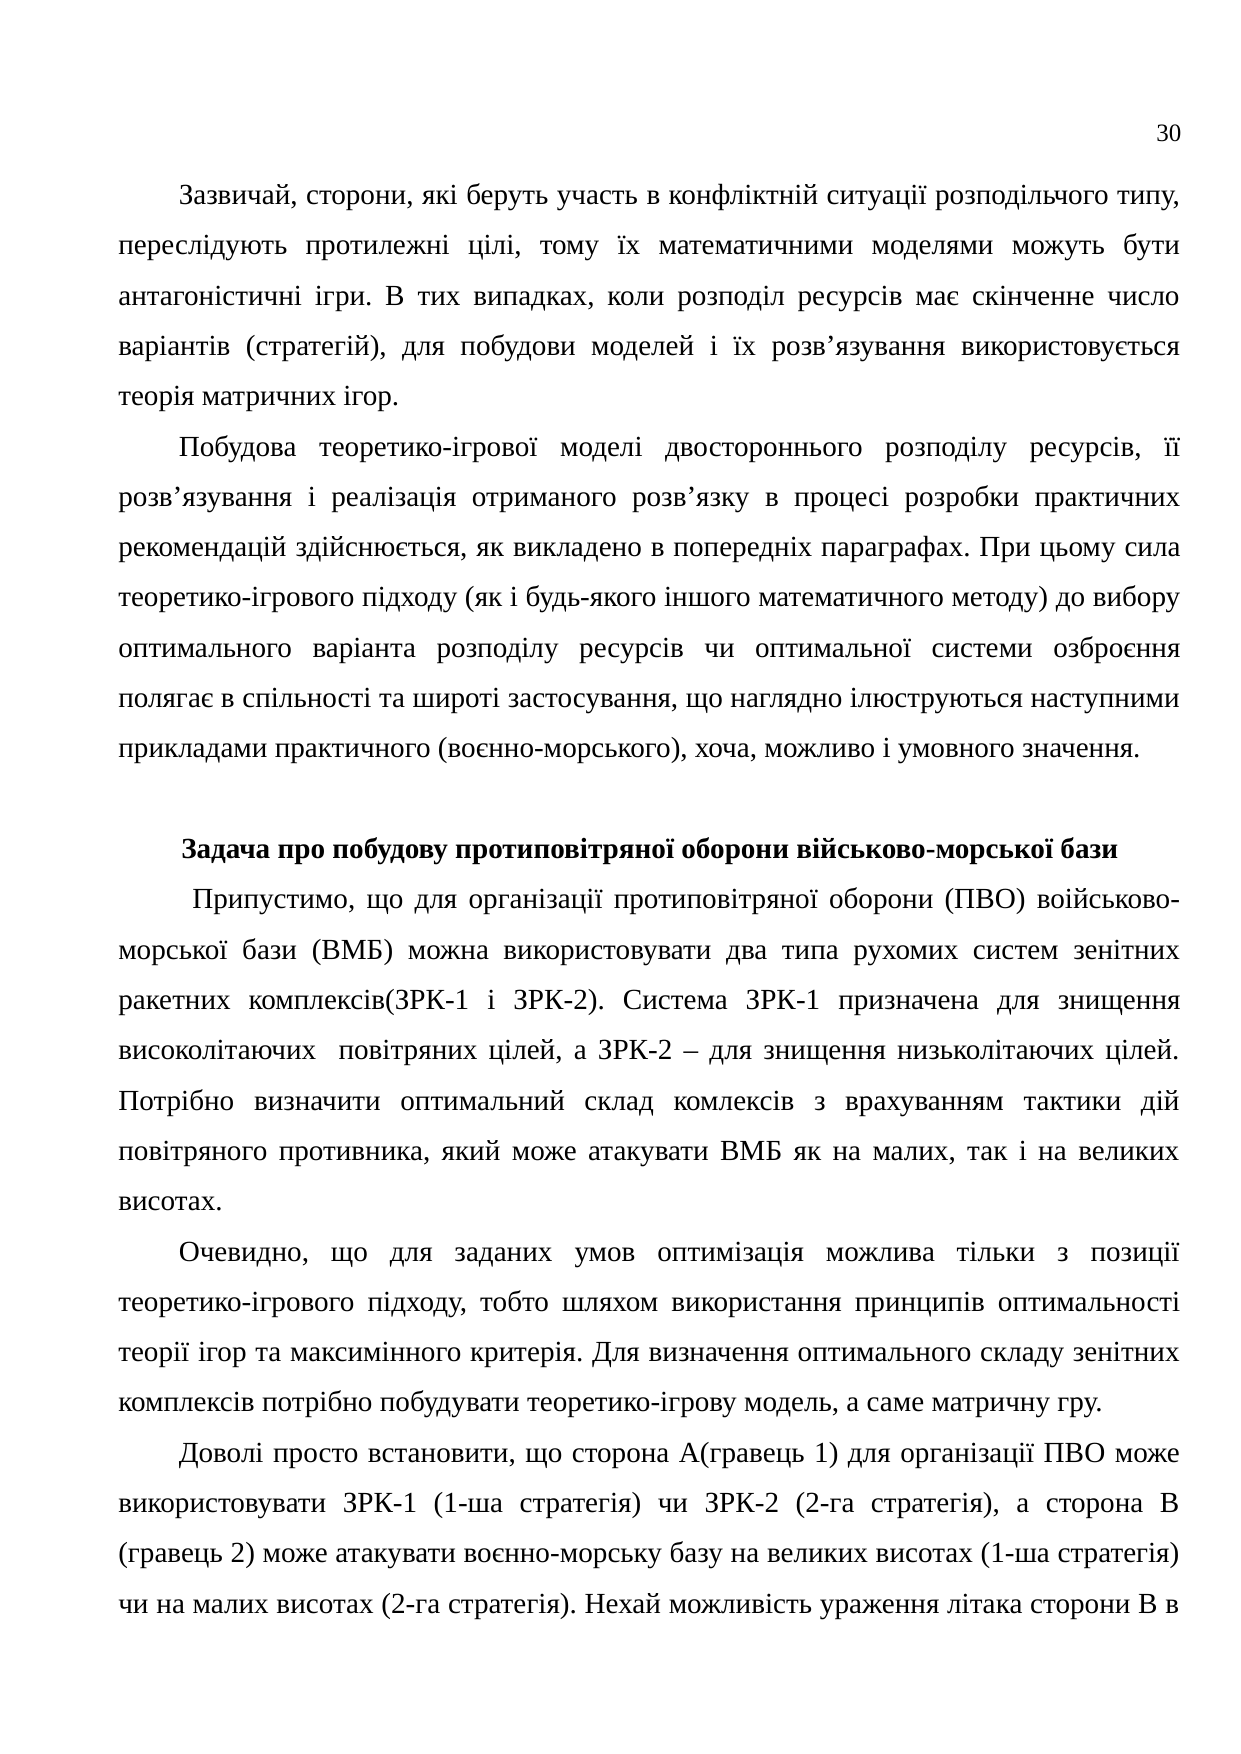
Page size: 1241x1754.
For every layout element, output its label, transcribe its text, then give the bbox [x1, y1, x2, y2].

text Задача про побудову протиповітряної оборони військово-морської бази [118, 831, 1181, 865]
text Очевидно, що для заданих умов оптимізація можлива тільки з позиції теоретико-ігрового підходу, тобто шляхом використання принципів оптимальності теорії ігор та максимінного критерія. Для визначення оптимального складу зенітних комплексів потрібно побудувати теоретико-ігрову модель, а саме матричну гру. [118, 1234, 1181, 1418]
text Припустимо, що для організації протиповітряної оборони (ПВО) воійськово-морської бази (ВМБ) можна використовувати два типа рухомих систем зенітних ракетних комплексів(ЗРК-1 і ЗРК-2). Система ЗРК-1 призначена для знищення високолітаючих повітряних цілей, а ЗРК-2 – для знищення низьколітаючих цілей. Потрібно визначити оптимальний склад комлексів з врахуванням тактики дій повітряного противника, який може атакувати ВМБ як на малих, так і на великих висотах. [118, 881, 1181, 1217]
text Побудова теоретико-ігрової моделі двостороннього розподілу ресурсів, її розв’язування і реалізація отриманого розв’язку в процесі розробки практичних рекомендацій здійснюється, як викладено в попередніх параграфах. При цьому сила теоретико-ігрового підходу (як і будь-якого іншого математичного методу) до вибору оптимального варіанта розподілу ресурсів чи оптимальної системи озброєння полягає в спільності та широті застосування, що наглядно ілюструються наступними прикладами практичного (воєнно-морського), хоча, можливо і умовного значення. [118, 429, 1181, 764]
text Доволі просто встановити, що сторона А(гравець 1) для організації ПВО може використовувати ЗРК-1 (1-ша стратегія) чи ЗРК-2 (2-га стратегія), а сторона В (гравець 2) може атакувати воєнно-морську базу на великих висотах (1-ша стратегія) чи на малих висотах (2-га стратегія). Нехай можливість ураження літака сторони В в [118, 1435, 1181, 1619]
text Зазвичай, сторони, які беруть участь в конфліктній ситуації розподільчого типу, переслідують протилежні цілі, тому їх математичними моделями можуть бути антагоністичні ігри. В тих випадках, коли розподіл ресурсів має скінченне число варіантів (стратегій), для побудови моделей і їх розв’язування використовується теорія матричних ігор. [118, 177, 1181, 412]
